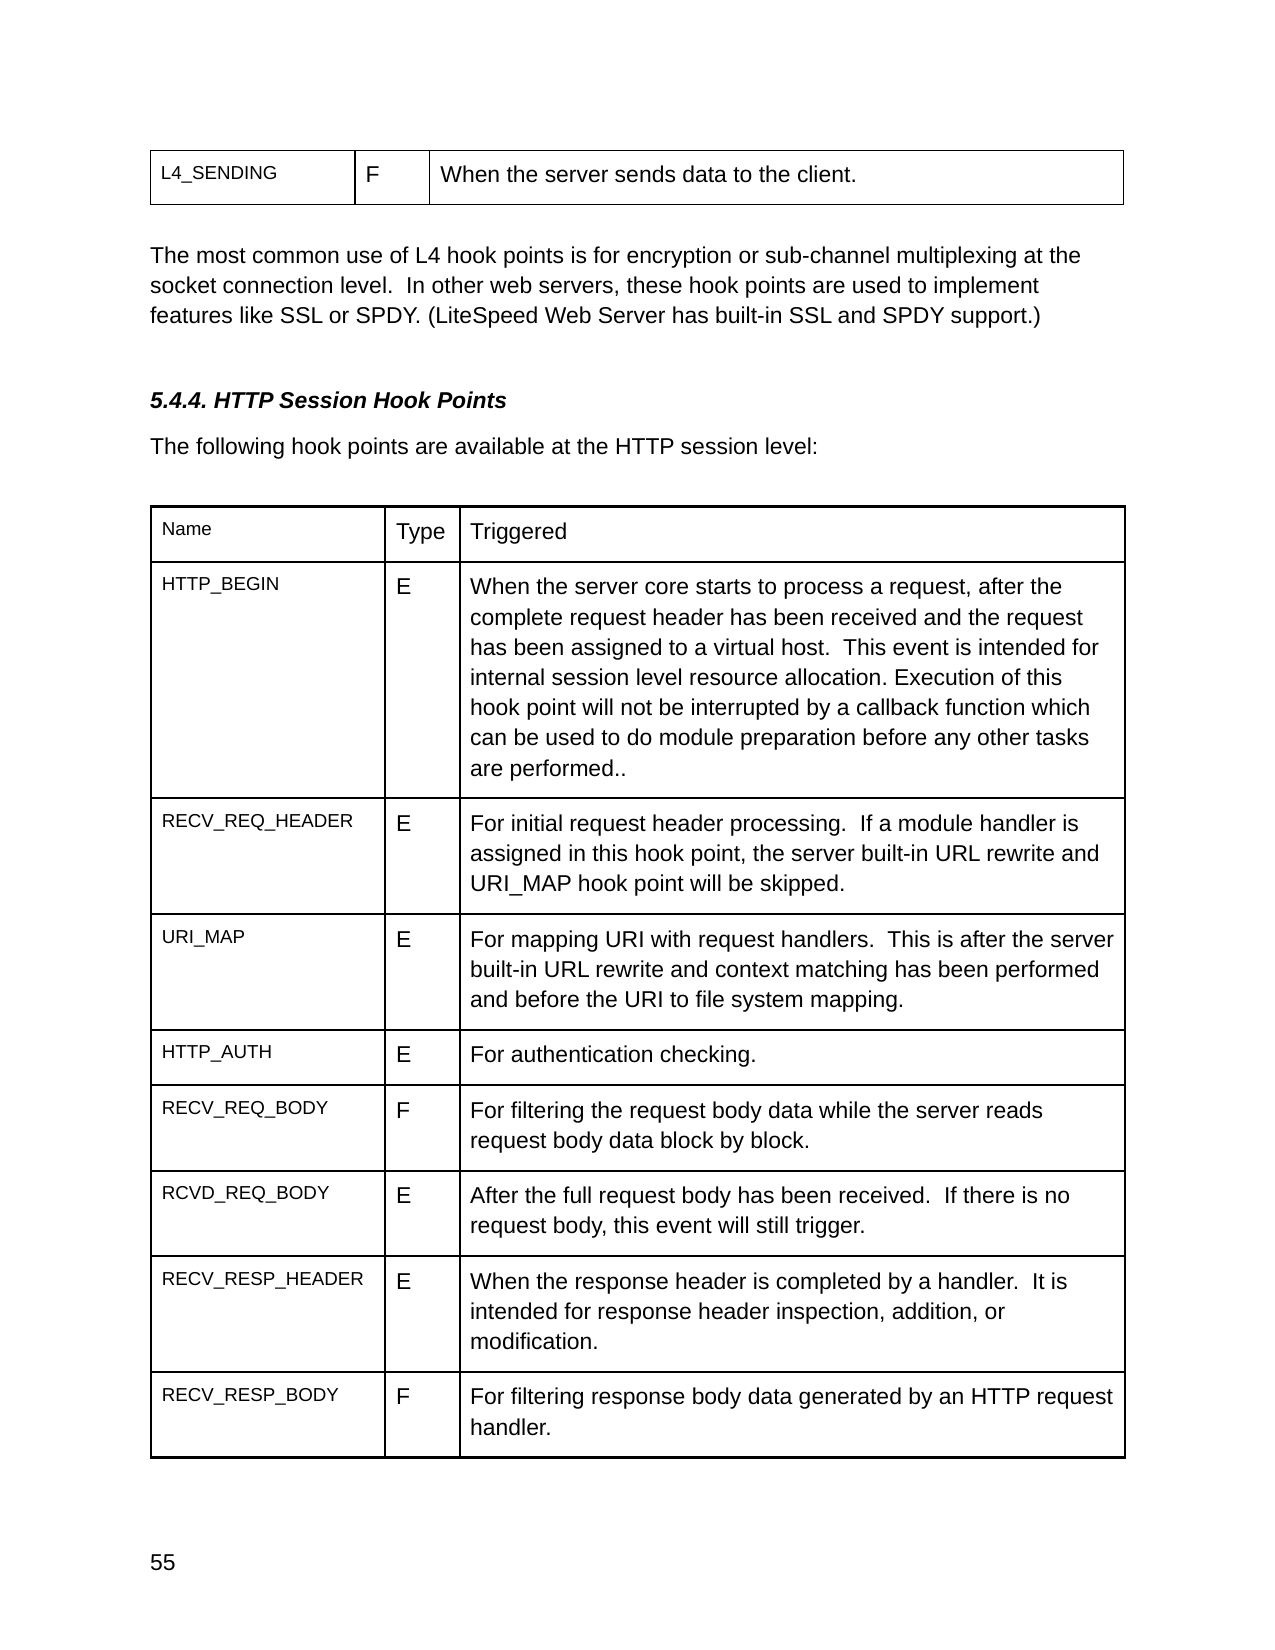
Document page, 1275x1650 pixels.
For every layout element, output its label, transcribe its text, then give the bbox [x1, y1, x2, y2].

table_cell F [356, 151, 429, 204]
table_cell When the response header is completed by a handler. It is intended for response header inspection, addition, or modification. [461, 1257, 1124, 1371]
table_cell For authentication checking. [461, 1031, 1124, 1084]
table_cell For initial request header processing. If a module handler is assigned in this hook point, the server built-in URL rewrite and URI_MAP hook point will be skipped. [461, 799, 1124, 913]
table_cell E [386, 563, 459, 797]
table_cell E [386, 915, 459, 1029]
subtitle 5.4.4. HTTP Session Hook Points [150, 387, 1125, 413]
table_cell RECV_RESP_BODY [152, 1373, 384, 1456]
table_cell When the server sends data to the client. [430, 151, 1123, 204]
table_header Name [152, 508, 384, 561]
table_cell HTTP_AUTH [152, 1031, 384, 1084]
table_cell F [386, 1373, 459, 1456]
table_cell HTTP_BEGIN [152, 563, 384, 797]
table_cell E [386, 1257, 459, 1371]
table_header Triggered [461, 508, 1124, 561]
table_cell RCVD_REQ_BODY [152, 1172, 384, 1255]
text The following hook points are available at the HTTP session level: [150, 433, 1125, 459]
table_cell L4_SENDING [151, 151, 354, 204]
text The most common use of L4 hook points is for encryption or sub-channel multiplexing at the socket connection level. In other web servers, these hook points are used to implement features like SSL or SPDY. (LiteSpeed Web Server has built-in SSL and SPDY support.) [150, 242, 1125, 328]
table_cell When the server core starts to process a request, after the complete request header has been received and the request has been assigned to a virtual host. This event is intended for internal session level resource allocation. Execution of this hook point will not be interrupted by a callback function which can be used to do module preparation before any other tasks are performed.. [461, 563, 1124, 797]
table_cell E [386, 799, 459, 913]
table_cell F [386, 1086, 459, 1169]
table_cell For mapping URI with request handlers. This is after the server built-in URL rewrite and context matching has been performed and before the URI to file system mapping. [461, 915, 1124, 1029]
table_cell E [386, 1031, 459, 1084]
table_cell For filtering response body data generated by an HTTP request handler. [461, 1373, 1124, 1456]
table_cell URI_MAP [152, 915, 384, 1029]
table_header Type [386, 508, 459, 561]
table_cell E [386, 1172, 459, 1255]
table_cell RECV_REQ_BODY [152, 1086, 384, 1169]
table_cell RECV_REQ_HEADER [152, 799, 384, 913]
table_cell RECV_RESP_HEADER [152, 1257, 384, 1371]
table_cell For filtering the request body data while the server reads request body data block by block. [461, 1086, 1124, 1169]
table_cell After the full request body has been received. If there is no request body, this event will still trigger. [461, 1172, 1124, 1255]
